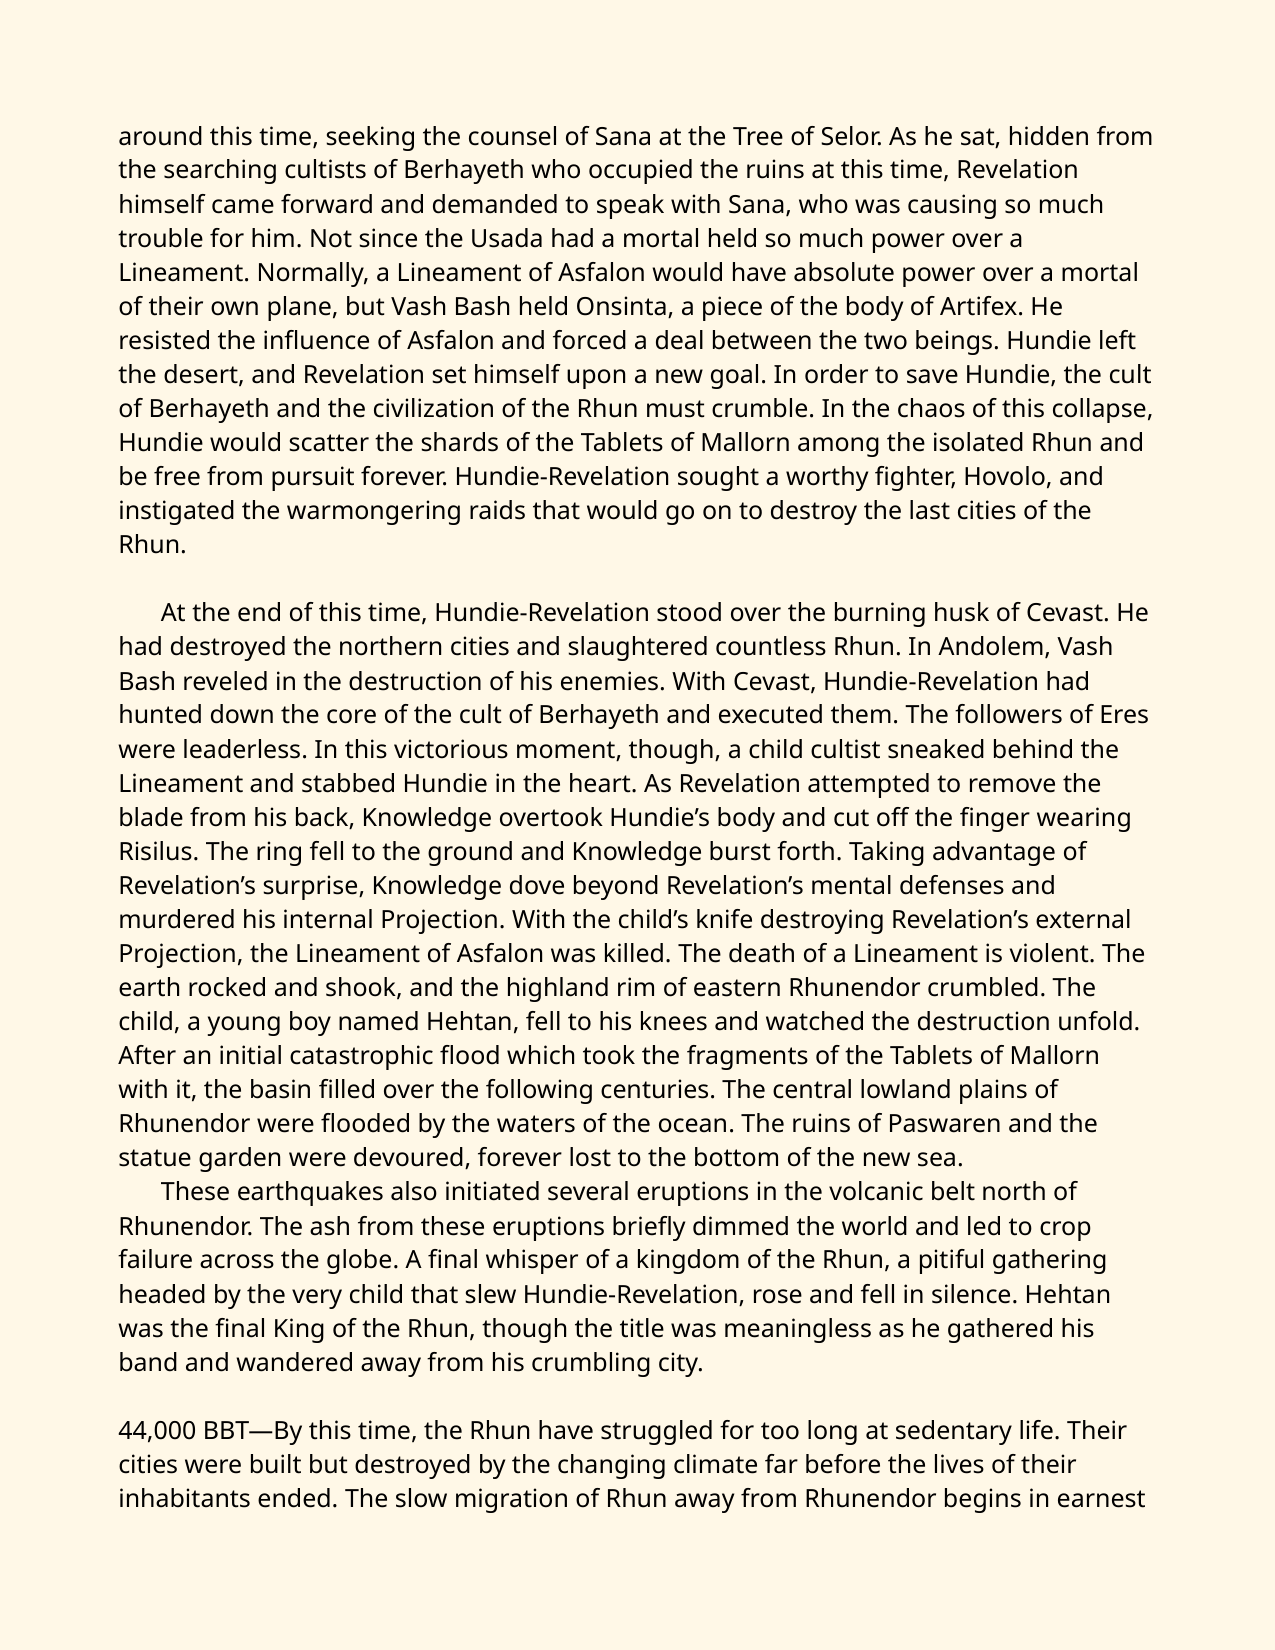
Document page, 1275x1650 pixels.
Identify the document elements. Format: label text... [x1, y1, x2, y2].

text 44,000 BBT—By this time, the Rhun have struggled for too long at sedentary life. Their cities were built but destroyed by the changing climate far before the lives of their inhabitants ended. The slow migration of Rhun away from Rhunendor begins in earnest [118, 1412, 1157, 1515]
text These earthquakes also initiated several eruptions in the volcanic belt north of Rhunendor. The ash from these eruptions briefly dimmed the world and led to crop failure across the globe. A final whisper of a kingdom of the Rhun, a pitiful gathering headed by the very child that slew Hundie-Revelation, rose and fell in silence. Hehtan was the final King of the Rhun, though the title was meaningless as he gathered his band and wandered away from his crumbling city. [118, 1174, 1157, 1378]
text At the end of this time, Hundie-Revelation stood over the burning husk of Cevast. He had destroyed the northern cities and slaughtered countless Rhun. In Andolem, Vash Bash reveled in the destruction of his enemies. With Cevast, Hundie-Revelation had hunted down the core of the cult of Berhayeth and executed them. The followers of Eres were leaderless. In this victorious moment, though, a child cultist sneaked behind the Lineament and stabbed Hundie in the heart. As Revelation attempted to remove the blade from his back, Knowledge overtook Hundie’s body and cut off the finger wearing Risilus. The ring fell to the ground and Knowledge burst forth. Taking advantage of Revelation’s surprise, Knowledge dove beyond Revelation’s mental defenses and murdered his internal Projection. With the child’s knife destroying Revelation’s external Projection, the Lineament of Asfalon was killed. The death of a Lineament is violent. The earth rocked and shook, and the highland rim of eastern Rhunendor crumbled. The child, a young boy named Hehtan, fell to his knees and watched the destruction unfold. After an initial catastrophic flood which took the fragments of the Tablets of Mallorn with it, the basin filled over the following centuries. The central lowland plains of Rhunendor were flooded by the waters of the ocean. The ruins of Paswaren and the statue garden were devoured, forever lost to the bottom of the new sea. [118, 595, 1157, 1174]
text around this time, seeking the counsel of Sana at the Tree of Selor. As he sat, hidden from the searching cultists of Berhayeth who occupied the ruins at this time, Revelation himself came forward and demanded to speak with Sana, who was causing so much trouble for him. Not since the Usada had a mortal held so much power over a Lineament. Normally, a Lineament of Asfalon would have absolute power over a mortal of their own plane, but Vash Bash held Onsinta, a piece of the body of Artifex. He resisted the influence of Asfalon and forced a deal between the two beings. Hundie left the desert, and Revelation set himself upon a new goal. In order to save Hundie, the cult of Berhayeth and the civilization of the Rhun must crumble. In the chaos of this collapse, Hundie would scatter the shards of the Tablets of Mallorn among the isolated Rhun and be free from pursuit forever. Hundie-Revelation sought a worthy fighter, Hovolo, and instigated the warmongering raids that would go on to destroy the last cities of the Rhun. [118, 118, 1157, 561]
